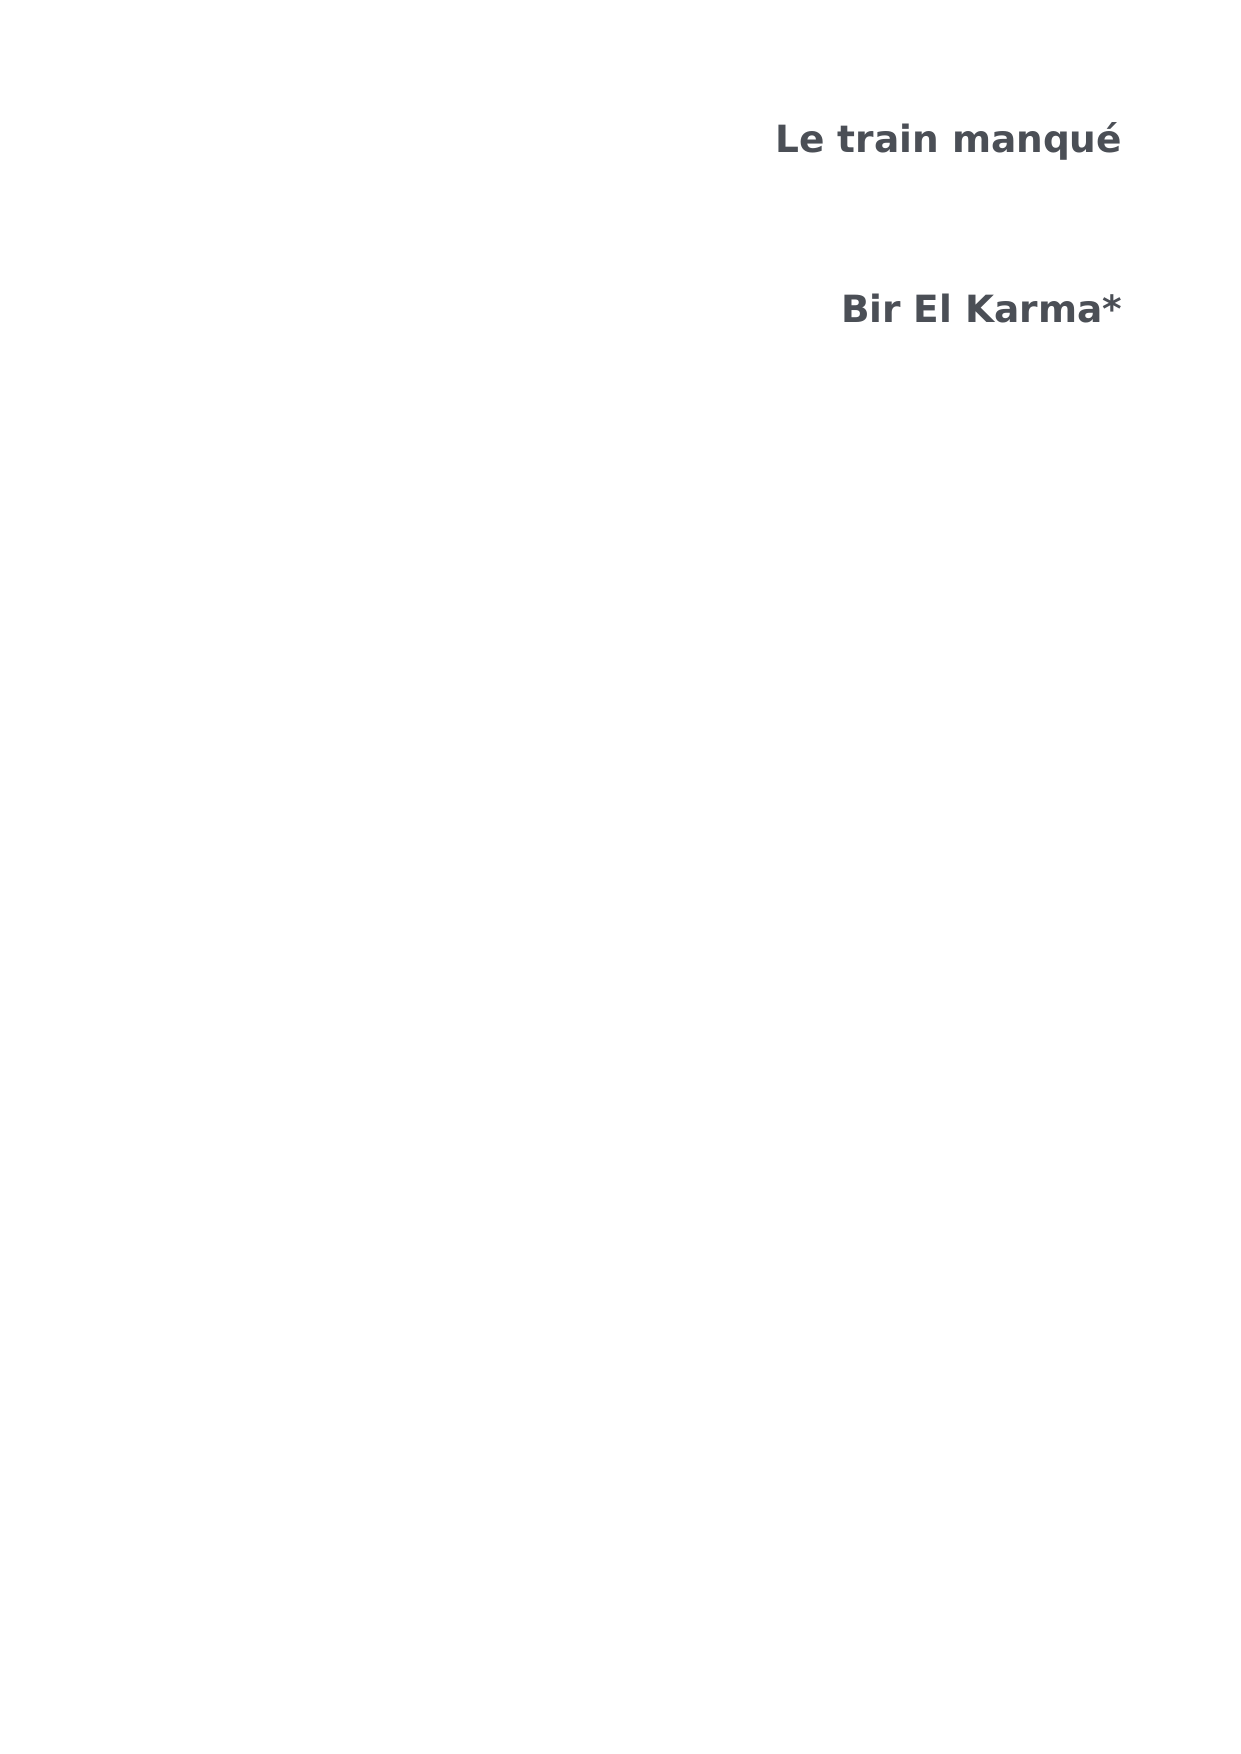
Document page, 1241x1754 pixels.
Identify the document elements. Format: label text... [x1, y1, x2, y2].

subtitle Le train manqué [118, 118, 1122, 162]
subtitle Bir El Karma* [118, 287, 1122, 331]
